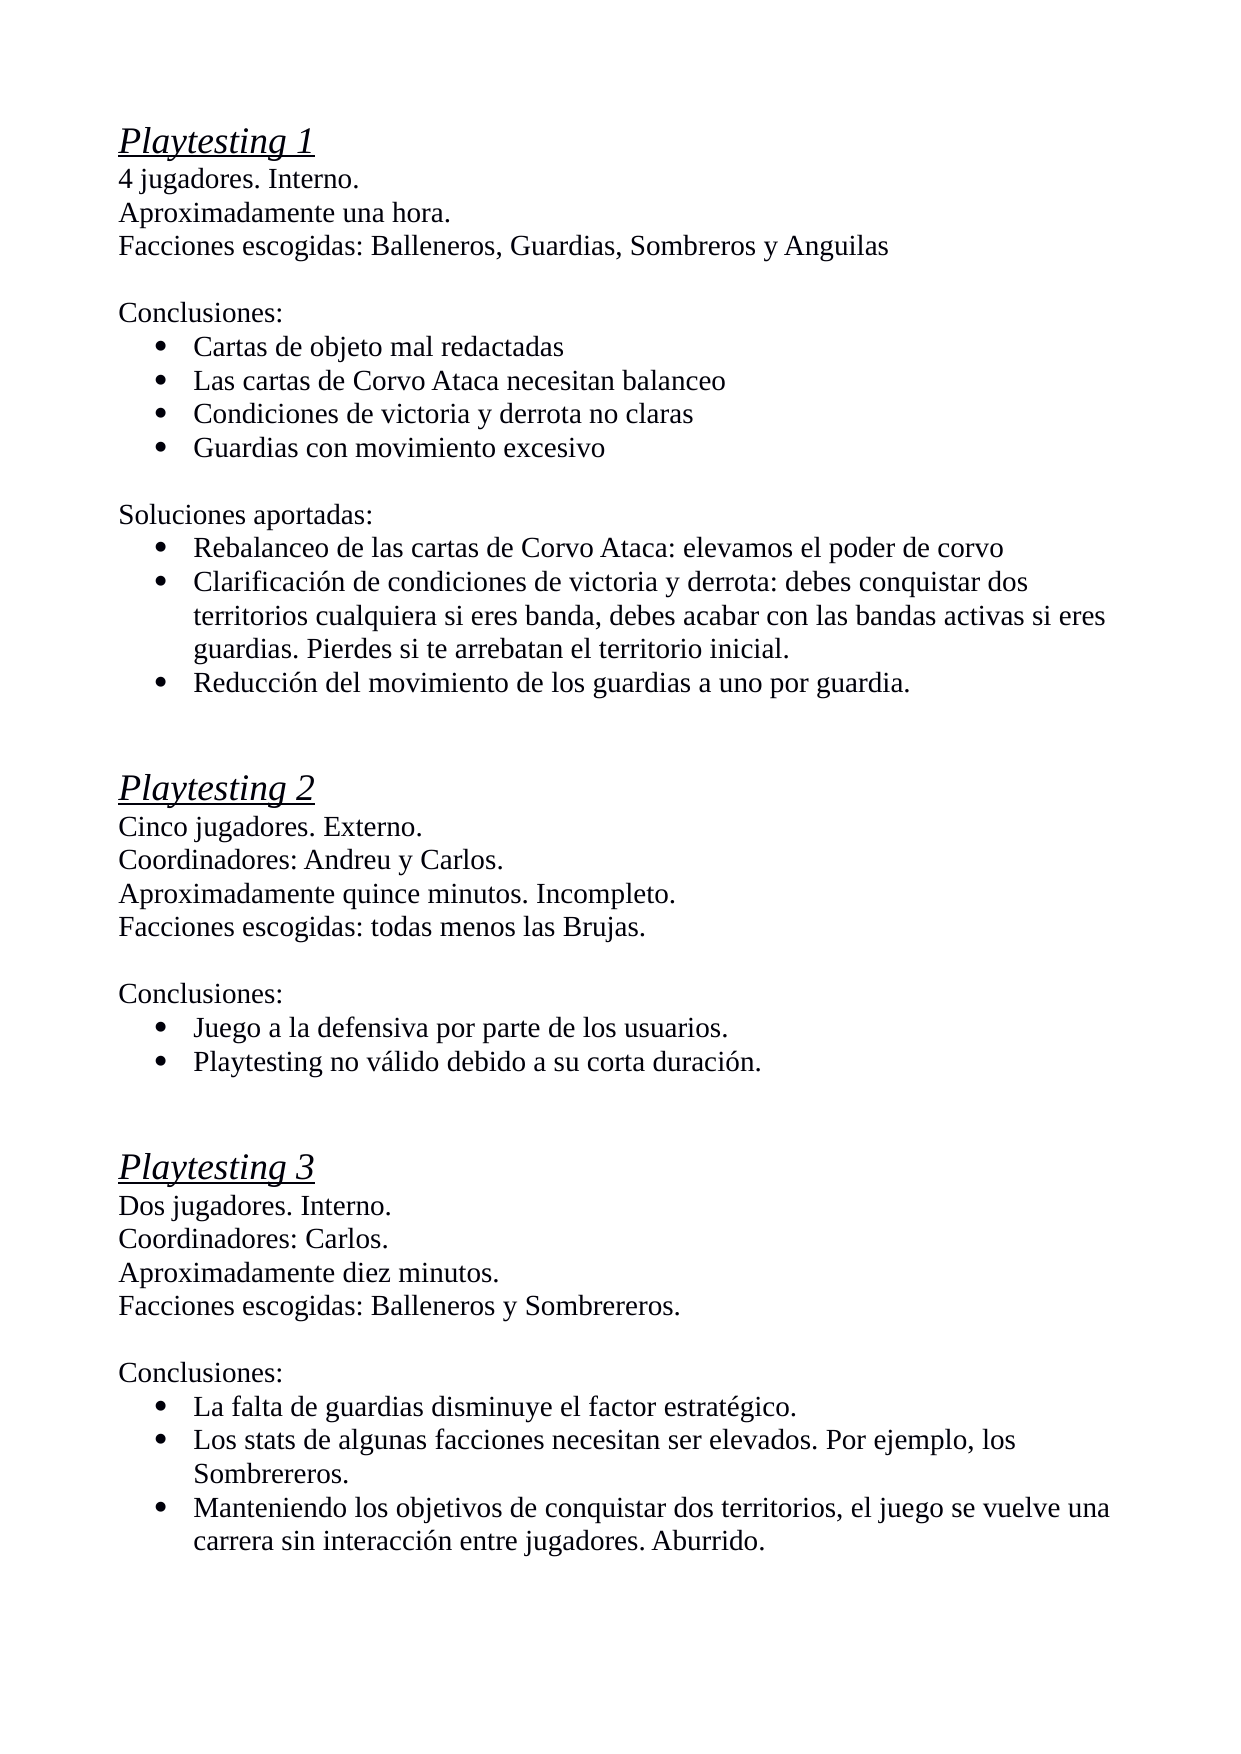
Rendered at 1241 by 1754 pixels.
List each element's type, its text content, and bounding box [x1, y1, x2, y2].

list Juego a la defensiva por parte de los usuarios. [156, 1010, 1122, 1044]
list Manteniendo los objetivos de conquistar dos territorios, el juego se vuelve una carrera sin interacción entre jugadores. Aburrido. [156, 1490, 1122, 1557]
text Aproximadamente diez minutos. [118, 1255, 1122, 1288]
text Facciones escogidas: Balleneros y Sombrereros. [118, 1288, 1122, 1322]
list Las cartas de Corvo Ataca necesitan balanceo [156, 363, 1122, 396]
text Conclusiones: [118, 295, 1122, 329]
text Playtesting 2 [118, 766, 1122, 809]
text Dos jugadores. Interno. [118, 1188, 1122, 1221]
text Conclusiones: [118, 977, 1122, 1010]
text Playtesting 3 [118, 1144, 1122, 1188]
text Soluciones aportadas: [118, 497, 1122, 531]
text Coordinadores: Andreu y Carlos. [118, 842, 1122, 876]
list Playtesting no válido debido a su corta duración. [156, 1044, 1122, 1077]
text Facciones escogidas: Balleneros, Guardias, Sombreros y Anguilas [118, 228, 1122, 262]
text Playtesting 1 [118, 118, 1122, 161]
list La falta de guardias disminuye el factor estratégico. [156, 1389, 1122, 1422]
list Condiciones de victoria y derrota no claras [156, 396, 1122, 430]
list Reducción del movimiento de los guardias a uno por guardia. [156, 665, 1122, 699]
list Rebalanceo de las cartas de Corvo Ataca: elevamos el poder de corvo [156, 531, 1122, 564]
text Aproximadamente quince minutos. Incompleto. [118, 876, 1122, 909]
text 4 jugadores. Interno. [118, 161, 1122, 195]
text Conclusiones: [118, 1355, 1122, 1389]
list Los stats de algunas facciones necesitan ser elevados. Por ejemplo, los Sombrereros. [156, 1422, 1122, 1490]
list Cartas de objeto mal redactadas [156, 329, 1122, 363]
list Guardias con movimiento excesivo [156, 430, 1122, 463]
text Facciones escogidas: todas menos las Brujas. [118, 909, 1122, 943]
text Coordinadores: Carlos. [118, 1221, 1122, 1255]
text Aproximadamente una hora. [118, 195, 1122, 228]
text Cinco jugadores. Externo. [118, 809, 1122, 842]
list Clarificación de condiciones de victoria y derrota: debes conquistar dos territorios cualquiera si eres banda, debes acabar con las bandas activas si eres guardias. Pierdes si te arrebatan el territorio inicial. [156, 564, 1122, 665]
